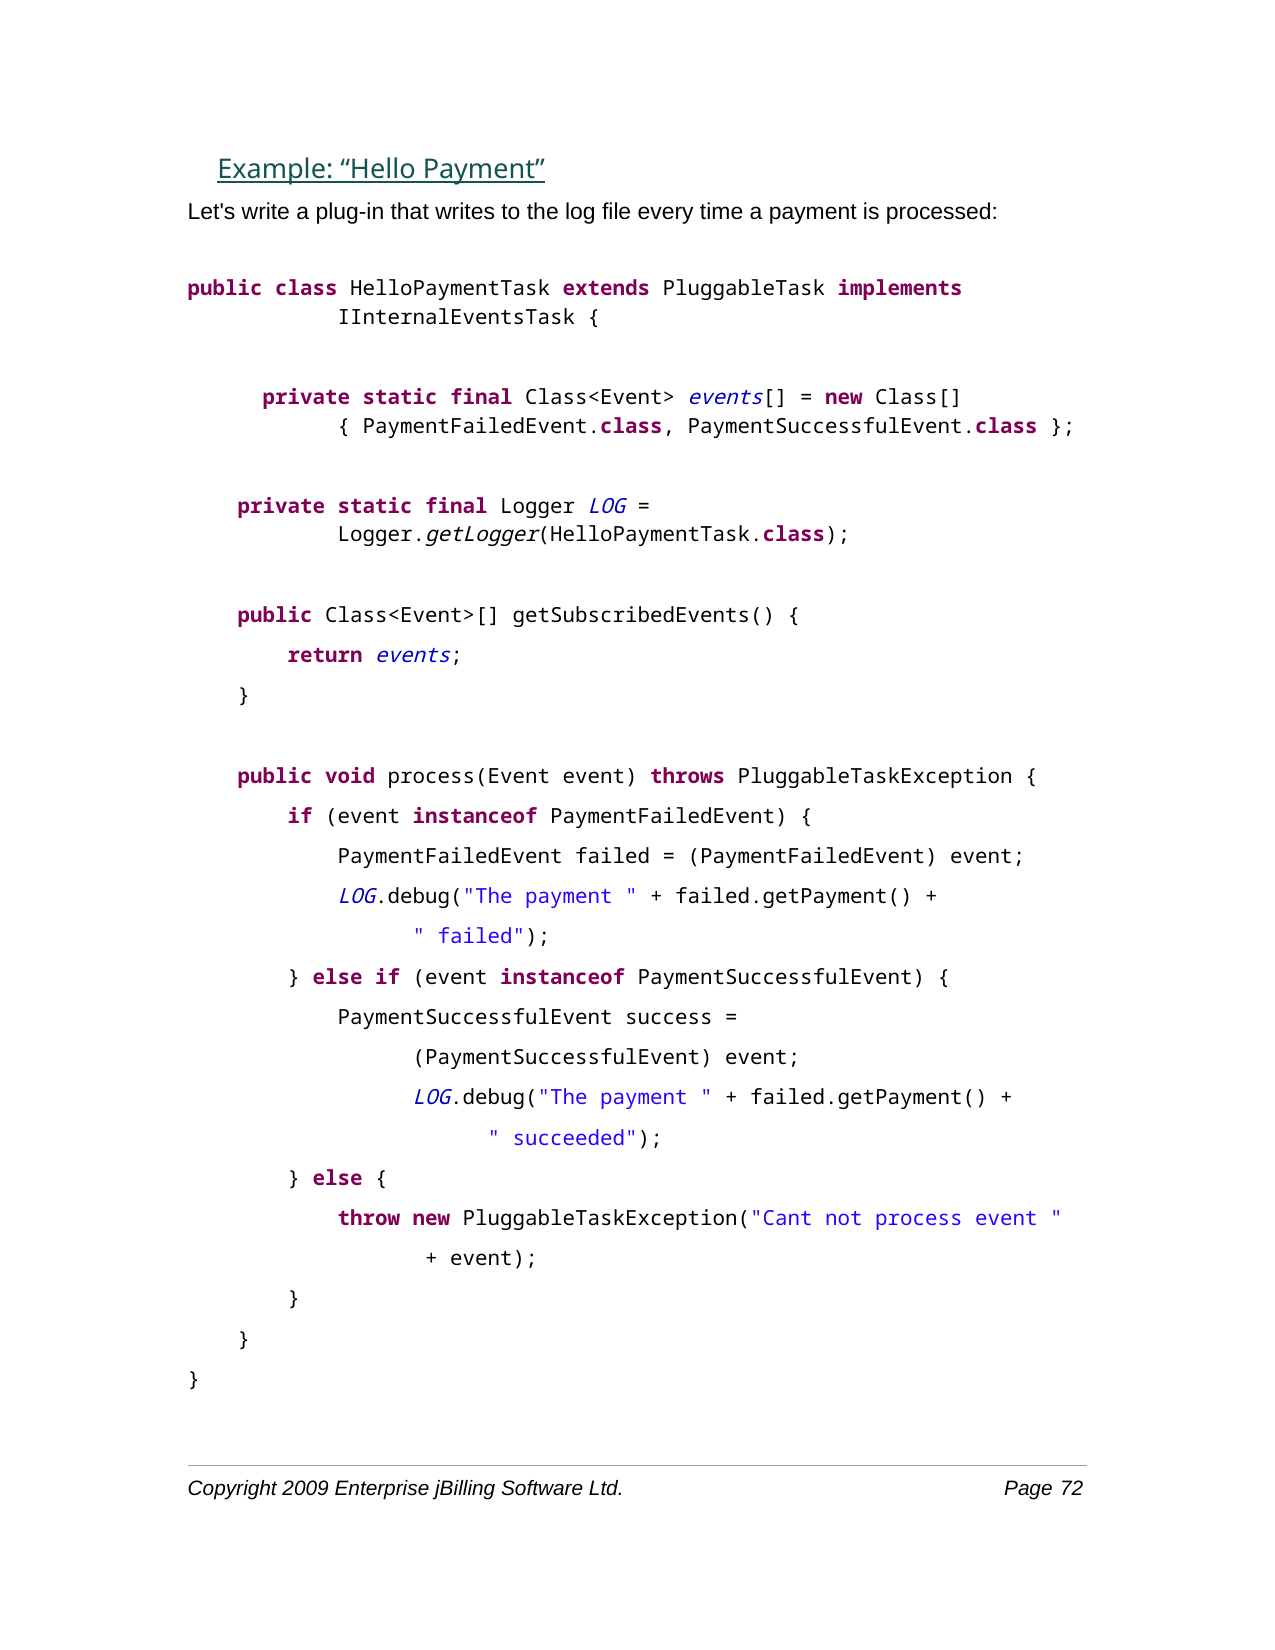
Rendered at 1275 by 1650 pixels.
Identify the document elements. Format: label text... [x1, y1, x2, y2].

text Let's write a plug-in that writes to the log file every time a payment is processed: [187, 199, 1087, 224]
subtitle Example: “Hello Payment” [217, 150, 1087, 187]
text return events; [187, 640, 1087, 669]
text } else { [187, 1163, 1087, 1191]
text private static final Class<Event> events[] = new Class[] { PaymentFailedEvent.class, PaymentSuccessfulEvent.class }; [187, 382, 1087, 439]
text public class HelloPaymentTask extends PluggableTask implements IInternalEventsTask { [187, 273, 1087, 330]
text if (event instanceof PaymentFailedEvent) { [187, 801, 1087, 829]
text + event); [187, 1243, 1087, 1272]
text PaymentFailedEvent failed = (PaymentFailedEvent) event; [187, 841, 1087, 870]
text " failed"); [187, 922, 1087, 950]
text LOG.debug("The payment " + failed.getPayment() + [187, 881, 1087, 910]
text } [187, 1283, 1087, 1312]
text PaymentSuccessfulEvent success = [187, 1002, 1087, 1031]
text LOG.debug("The payment " + failed.getPayment() + [187, 1082, 1087, 1111]
text public Class<Event>[] getSubscribedEvents() { [187, 600, 1087, 628]
text } [187, 1364, 1087, 1392]
text private static final Logger LOG = Logger.getLogger(HelloPaymentTask.class); [187, 491, 1087, 548]
text public void process(Event event) throws PluggableTaskException { [187, 761, 1087, 789]
text } else if (event instanceof PaymentSuccessfulEvent) { [187, 962, 1087, 990]
text } [187, 680, 1087, 709]
text (PaymentSuccessfulEvent) event; [187, 1042, 1087, 1071]
text throw new PluggableTaskException("Cant not process event " [187, 1203, 1087, 1232]
text " succeeded"); [187, 1123, 1087, 1151]
text } [187, 1324, 1087, 1352]
